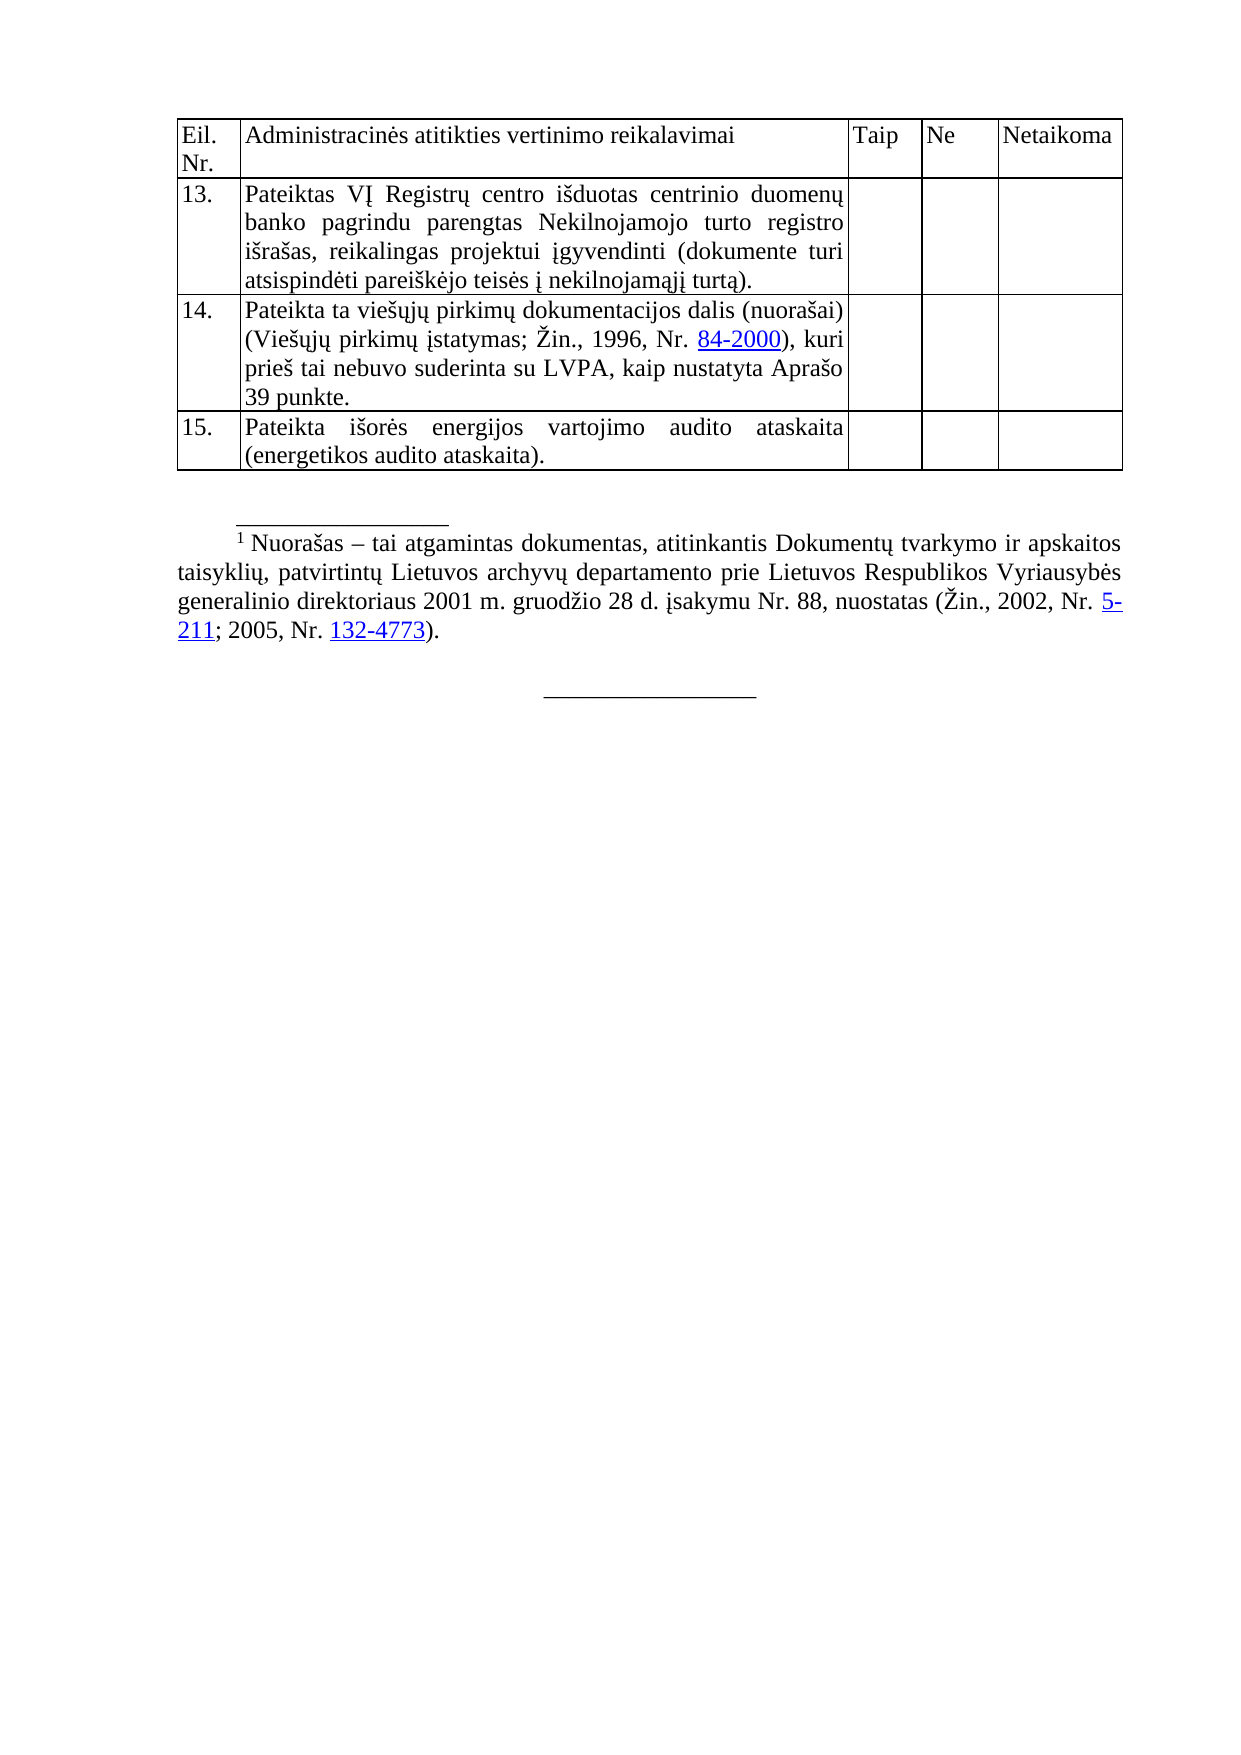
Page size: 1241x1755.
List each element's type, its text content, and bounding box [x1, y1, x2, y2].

table_header Administracinės atitikties vertinimo reikalavimai [241, 120, 848, 177]
table_cell [849, 295, 921, 410]
table_cell [923, 179, 998, 294]
table_cell [923, 295, 998, 410]
table_cell [849, 179, 921, 294]
table_cell [849, 412, 921, 469]
table_cell [999, 295, 1122, 410]
table_cell 14. [178, 295, 240, 410]
table_header Eil. Nr. [178, 120, 240, 177]
table_cell [923, 412, 998, 469]
table_cell 13. [178, 179, 240, 294]
table_cell [999, 412, 1122, 469]
table_cell 15. [178, 412, 240, 469]
table_header Taip [849, 120, 921, 177]
text 1 Nuorašas – tai atgamintas dokumentas, atitinkantis Dokumentų tvarkymo ir apskaitos taisyklių, patvirtintų Lietuvos archyvų departamento prie Lietuvos Respublikos Vyriausybės generalinio direktoriaus 2001 m. gruodžio 28 d. įsakymu Nr. 88, nuostatas (Žin., 2002, Nr. 5-211; 2005, Nr. 132-4773). [177, 528, 1122, 643]
table_cell [999, 179, 1122, 294]
table_cell Pateikta išorės energijos vartojimo audito ataskaita (energetikos audito ataskaita). [241, 412, 848, 469]
table_cell Pateikta ta viešųjų pirkimų dokumentacijos dalis (nuorašai) (Viešųjų pirkimų įstatymas; Žin., 1996, Nr. 84-2000), kuri prieš tai nebuvo suderinta su LVPA, kaip nustatyta Aprašo 39 punkte. [241, 295, 848, 410]
table_header Ne [923, 120, 998, 177]
text _________________ [177, 500, 1122, 528]
table_header Netaikoma [999, 120, 1122, 177]
text _________________ [177, 672, 1122, 701]
table_cell Pateiktas VĮ Registrų centro išduotas centrinio duomenų banko pagrindu parengtas Nekilnojamojo turto registro išrašas, reikalingas projektui įgyvendinti (dokumente turi atsispindėti pareiškėjo teisės į nekilnojamąjį turtą). [241, 179, 848, 294]
